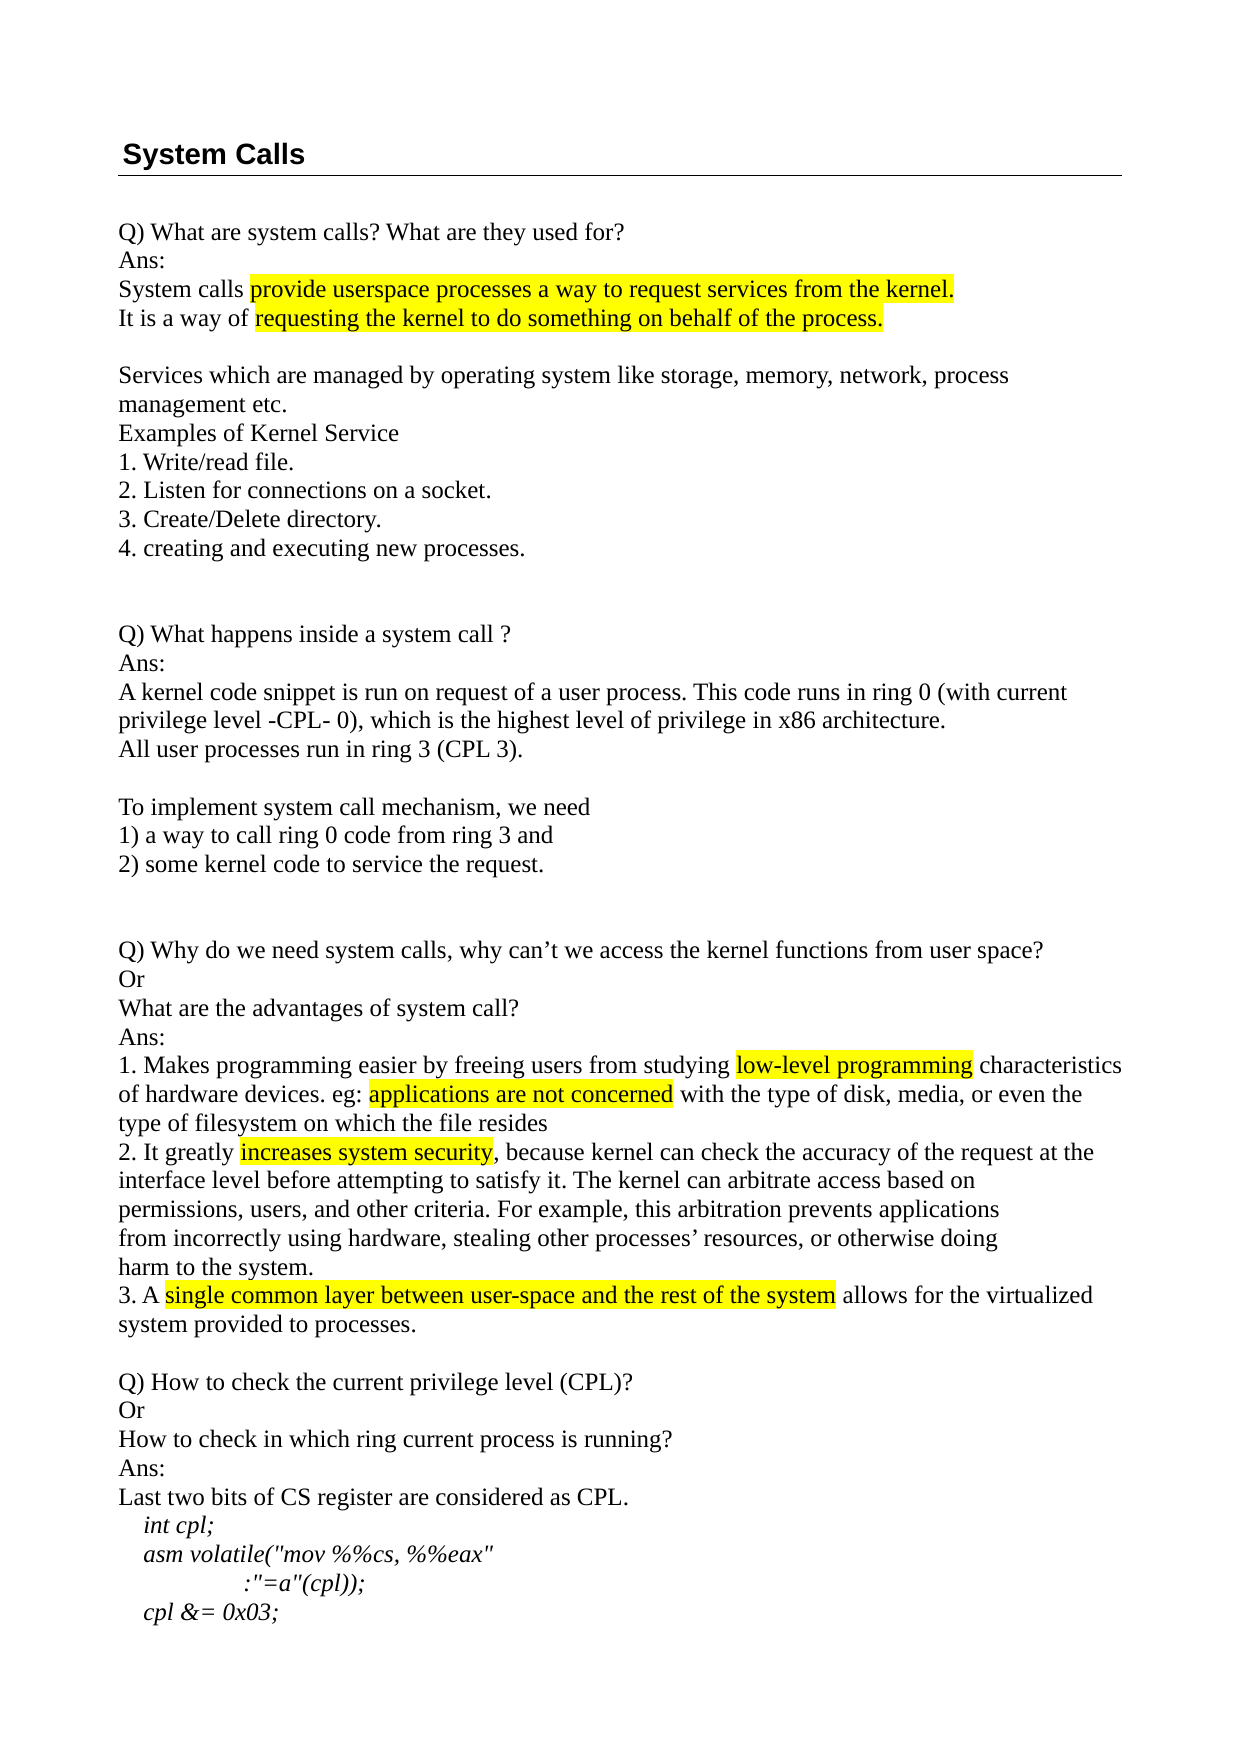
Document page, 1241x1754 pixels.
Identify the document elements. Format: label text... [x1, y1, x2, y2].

text Last two bits of CS register are considered as CPL. [118, 1482, 1122, 1510]
text from incorrectly using hardware, stealing other processes’ resources, or otherwise doing [118, 1223, 1122, 1252]
text 1. Write/read file. [118, 447, 1122, 475]
text Examples of Kernel Service [118, 418, 1122, 447]
text How to check in which ring current process is running? [118, 1424, 1122, 1453]
text Q) How to check the current privilege level (CPL)? [118, 1367, 1122, 1395]
text 1) a way to call ring 0 code from ring 3 and [118, 820, 1122, 849]
text Ans: [118, 648, 1122, 677]
text 2. Listen for connections on a socket. [118, 475, 1122, 504]
text Ans: [118, 1453, 1122, 1482]
subtitle System Calls [118, 133, 1122, 175]
text 3. A single common layer between user-space and the rest of the system allows for the virtualized system provided to processes. [118, 1280, 1122, 1338]
text It is a way of requesting the kernel to do something on behalf of the process. [118, 303, 1122, 332]
text permissions, users, and other criteria. For example, this arbitration prevents applications [118, 1194, 1122, 1223]
text To implement system call mechanism, we need [118, 792, 1122, 820]
text System calls provide userspace processes a way to request services from the kernel. [118, 274, 1122, 303]
text Ans: [118, 1022, 1122, 1050]
text Or [118, 1395, 1122, 1424]
text int cpl; [118, 1510, 1122, 1539]
text 3. Create/Delete directory. [118, 504, 1122, 533]
text 1. Makes programming easier by freeing users from studying low-level programming characteristics of hardware devices. eg: applications are not concerned with the type of disk, media, or even the type of filesystem on which the file resides [118, 1050, 1122, 1137]
text harm to the system. [118, 1252, 1122, 1280]
text Q) What happens inside a system call ? [118, 619, 1122, 648]
text Services which are managed by operating system like storage, memory, network, process management etc. [118, 360, 1122, 418]
text 2. It greatly increases system security, because kernel can check the accuracy of the request at the interface level before attempting to satisfy it. The kernel can arbitrate access based on [118, 1137, 1122, 1194]
text 2) some kernel code to service the request. [118, 849, 1122, 878]
text A kernel code snippet is run on request of a user process. This code runs in ring 0 (with current privilege level -CPL- 0), which is the highest level of privilege in x86 architecture. [118, 677, 1122, 734]
text Q) Why do we need system calls, why can’t we access the kernel functions from user space? [118, 935, 1122, 964]
text All user processes run in ring 3 (CPL 3). [118, 734, 1122, 763]
text Q) What are system calls? What are they used for? [118, 217, 1122, 245]
text asm volatile("mov %%cs, %%eax" [118, 1539, 1122, 1568]
text Or [118, 964, 1122, 993]
text Ans: [118, 245, 1122, 274]
text :"=a"(cpl)); [118, 1568, 1122, 1597]
text 4. creating and executing new processes. [118, 533, 1122, 562]
text cpl &= 0x03; [118, 1597, 1122, 1625]
text What are the advantages of system call? [118, 993, 1122, 1022]
